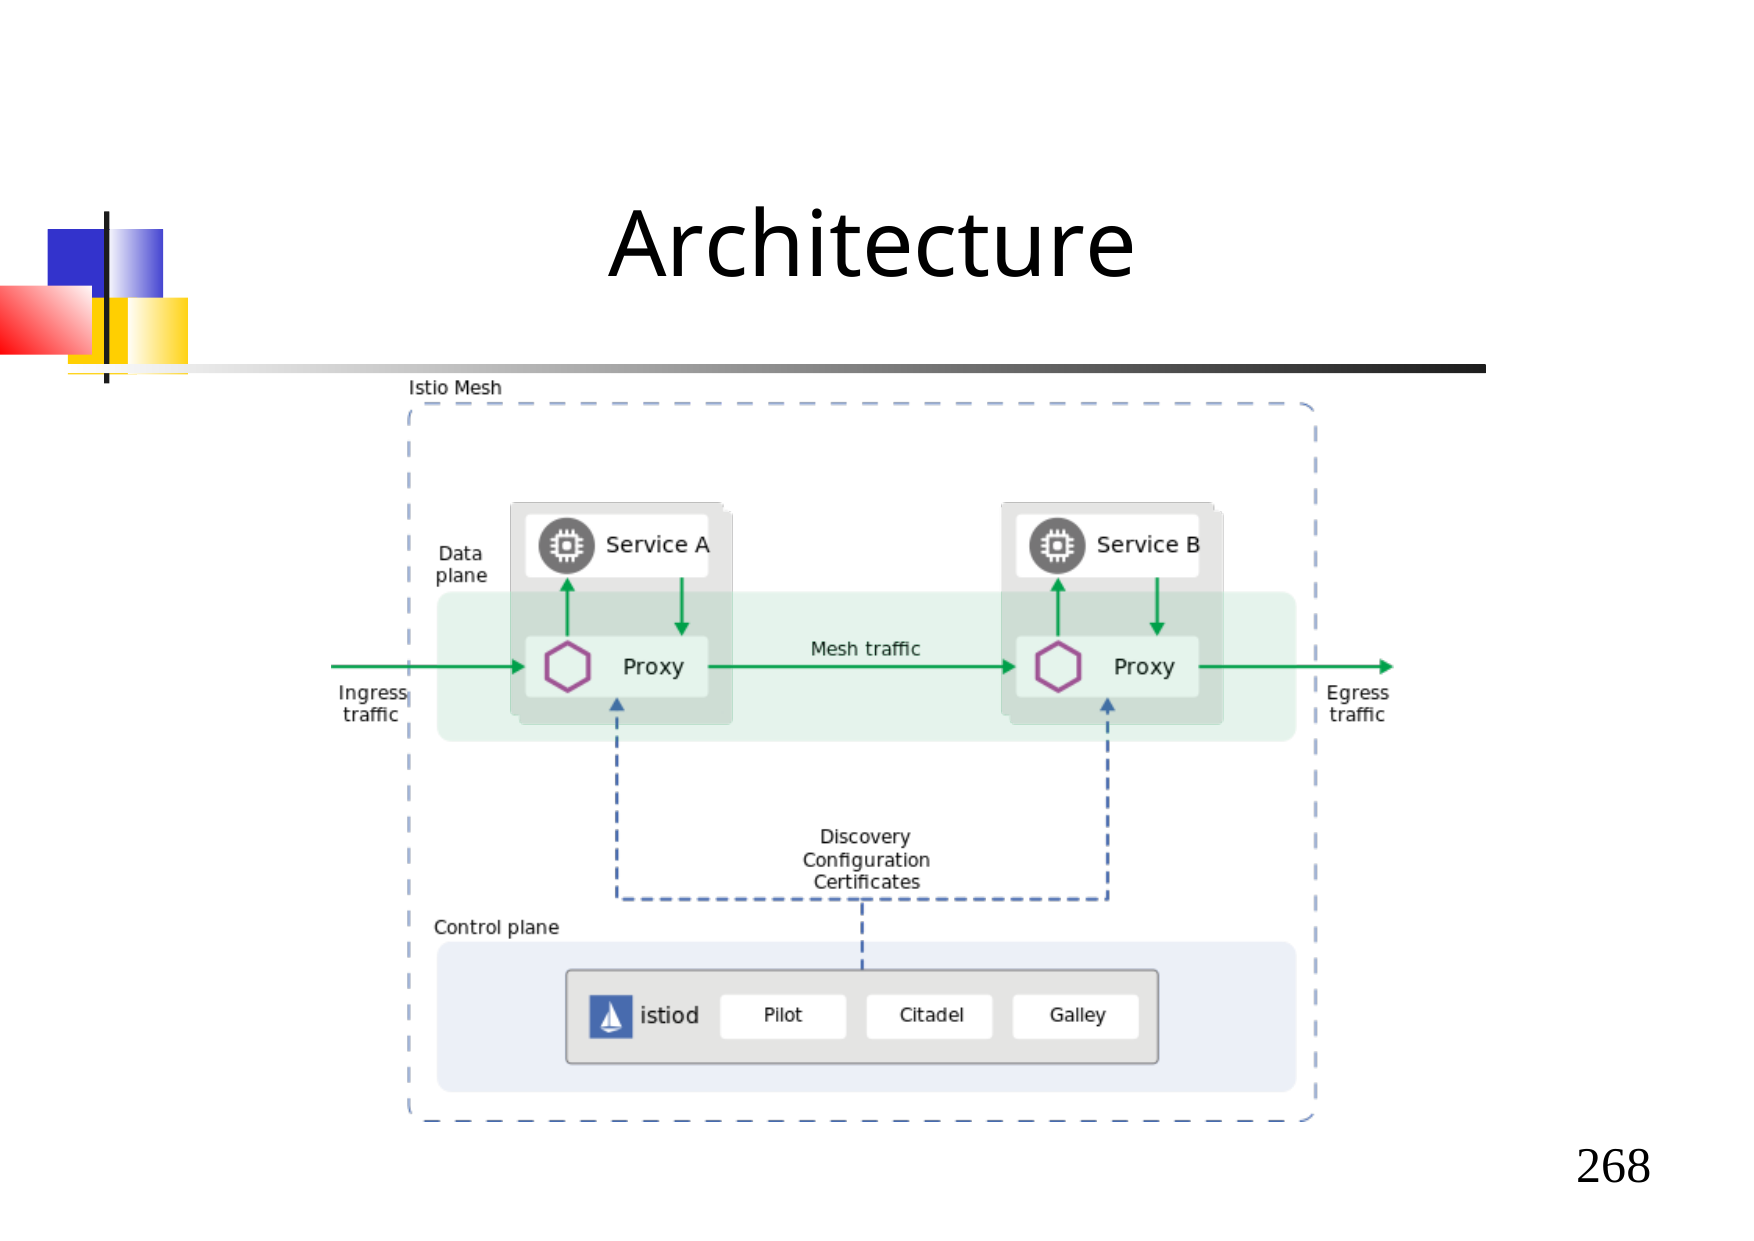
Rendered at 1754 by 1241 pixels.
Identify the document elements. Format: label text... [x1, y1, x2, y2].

title Architecture [179, 139, 1567, 351]
picture [331, 379, 1394, 1123]
